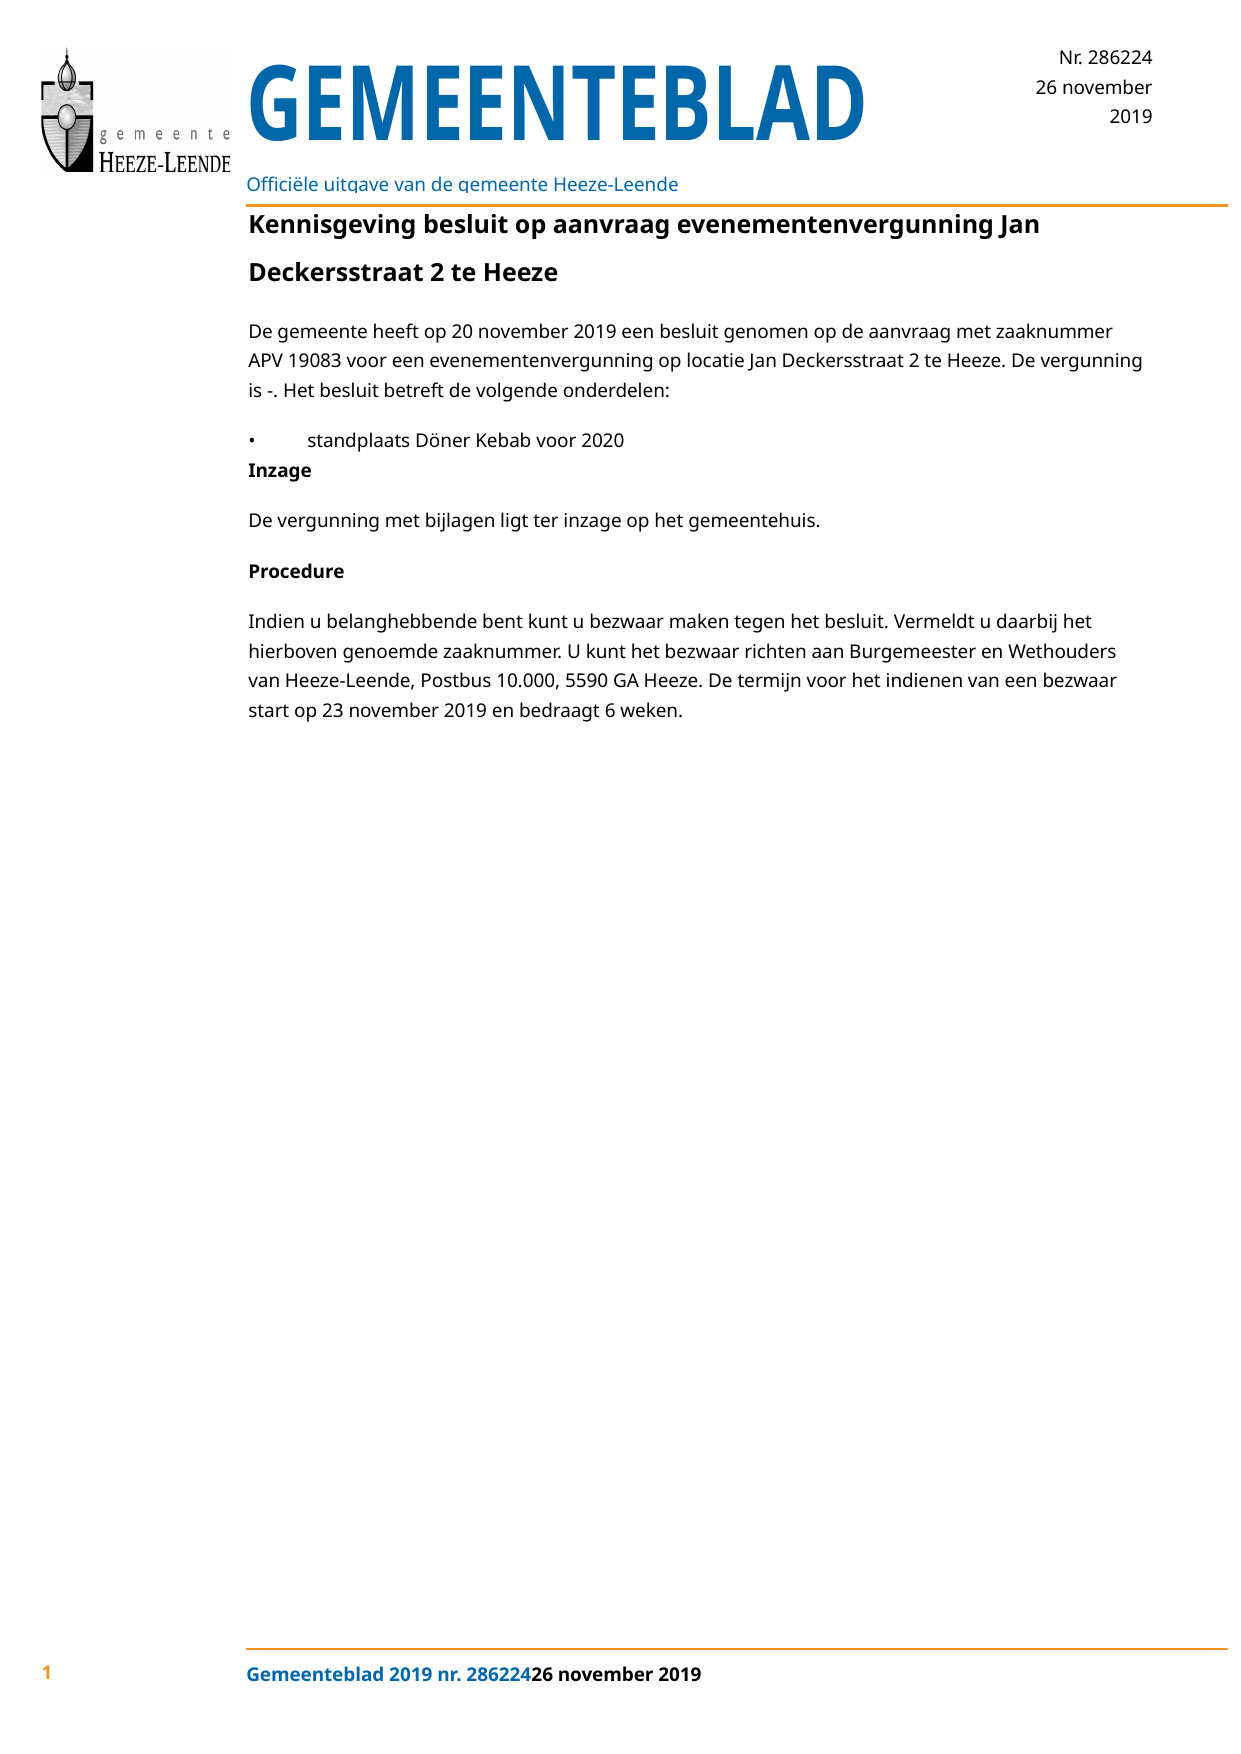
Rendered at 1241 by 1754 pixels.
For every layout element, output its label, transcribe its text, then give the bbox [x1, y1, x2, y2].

list standplaats Döner Kebab voor 2020 [248, 427, 1152, 453]
text Indien u belanghebbende bent kunt u bezwaar maken tegen het besluit. Vermeldt u daarbij het hierboven genoemde zaaknummer. U kunt het bezwaar richten aan Burgemeester en Wethouders van Heeze-Leende, Postbus 10.000, 5590 GA Heeze. De termijn voor het indienen van een bezwaar start op 23 november 2019 en bedraagt 6 weken. [248, 608, 1152, 723]
text Kennisgeving besluit op aanvraag evenementenvergunning Jan Deckersstraat 2 te Heeze [248, 207, 1152, 288]
text De vergunning met bijlagen ligt ter inzage op het gemeentehuis. [248, 507, 1152, 533]
picture [41, 47, 231, 172]
text Inzage [248, 457, 1152, 483]
text De gemeente heeft op 20 november 2019 een besluit genomen op de aanvraag met zaaknummer APV 19083 voor een evenementenvergunning op locatie Jan Deckersstraat 2 te Heeze. De vergunning is -. Het besluit betreft de volgende onderdelen: [248, 318, 1152, 403]
text Procedure [248, 558, 1152, 584]
